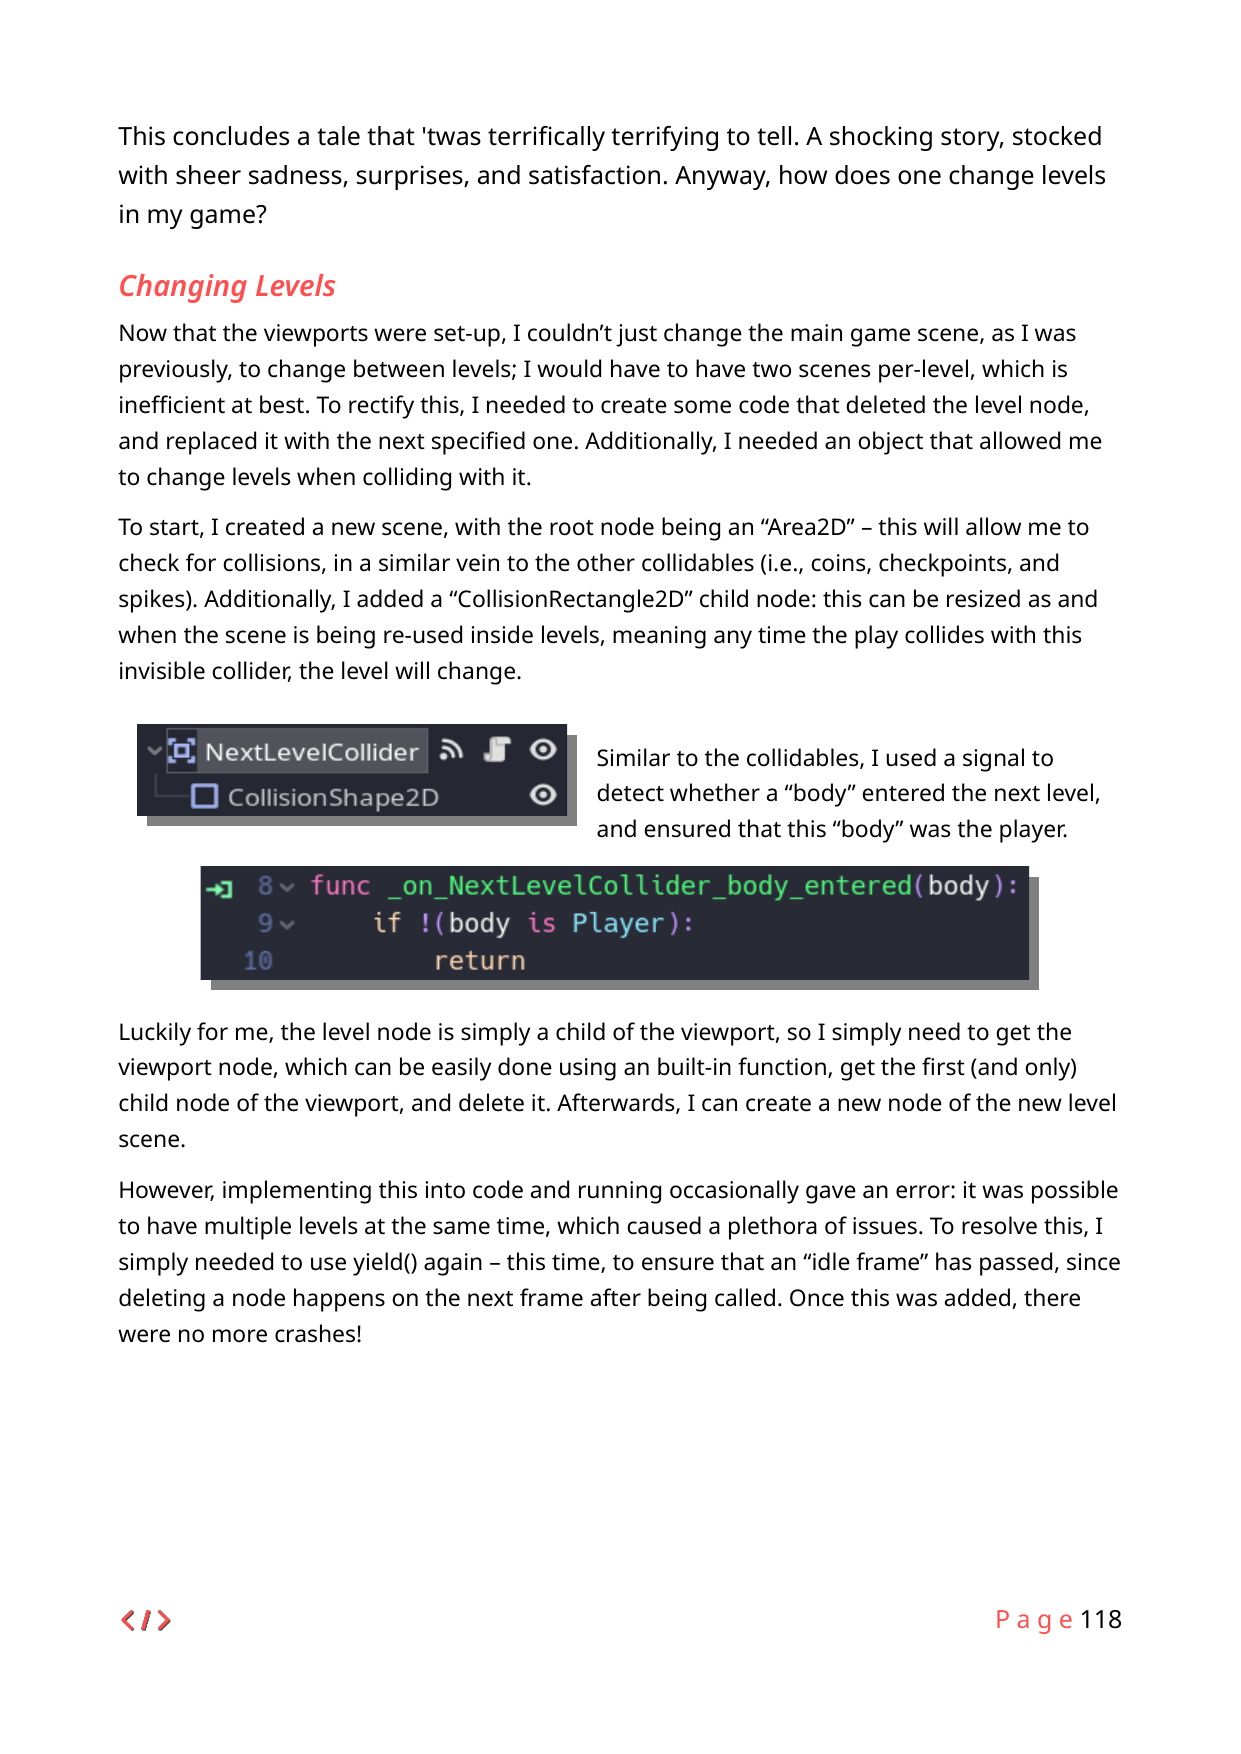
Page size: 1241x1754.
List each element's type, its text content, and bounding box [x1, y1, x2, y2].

text Luckily for me, the level node is simply a child of the viewport, so I simply need to get the viewport node, which can be easily done using an built-in function, get the first (and only) child node of the viewport, and delete it. Afterwards, I can create a new node of the new level scene. [118, 1015, 1122, 1154]
text This concludes a tale that 'twas terrifically terrifying to tell. A shocking story, stocked with sheer sadness, surprises, and satisfaction. Anyway, how does one change levels in my game? [118, 118, 1122, 231]
picture [116, 1591, 175, 1649]
text Now that the viewports were set-up, I couldn’t just change the main game scene, as I was previously, to change between levels; I would have to have two scenes per-level, which is inefficient at best. To rectify this, I needed to create some code that deleted the level node, and replaced it with the next specified one. Additionally, I needed an object that allowed me to change levels when colliding with it. [118, 317, 1122, 492]
subtitle Changing Levels [118, 265, 1122, 304]
picture [137, 724, 568, 816]
text To start, I created a new scene, with the root node being an “Area2D” – this will allow me to check for collisions, in a similar vein to the other collidables (i.e., coins, checkpoints, and spikes). Additionally, I added a “CollisionRectangle2D” child node: this can be resized as and when the scene is being re-used inside levels, meaning any time the play collides with this invisible collider, the level will change. [118, 511, 1122, 686]
picture [200, 866, 1030, 980]
text However, implementing this into code and running occasionally gave an error: it was possible to have multiple levels at the same time, which caused a plethora of issues. To resolve this, I simply needed to use yield() again – this time, to ensure that an “idle frame” has passed, since deleting a node happens on the next frame after being called. Once this was added, there were no more crashes! [118, 1174, 1122, 1349]
text Similar to the collidables, I used a signal to detect whether a “body” entered the next level, and ensured that this “body” was the player. [118, 706, 1122, 844]
